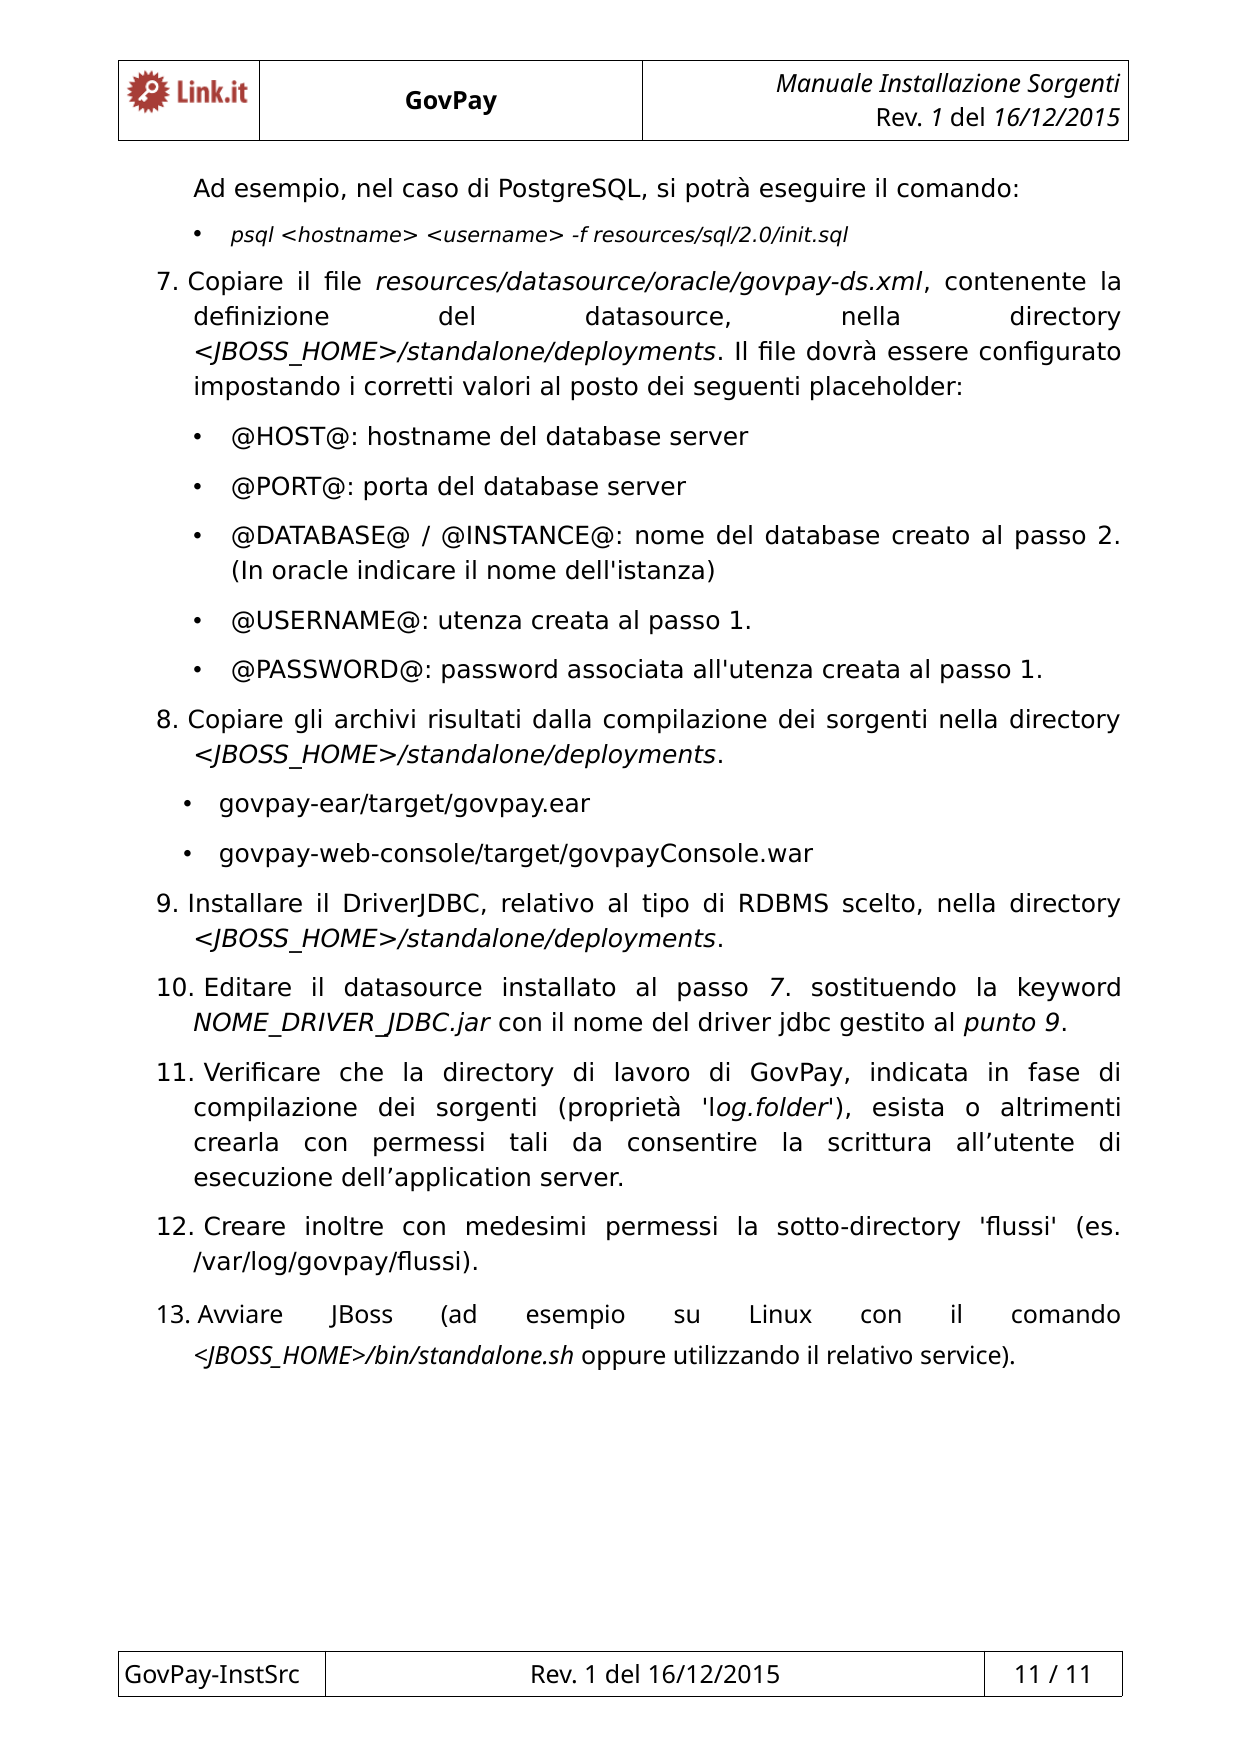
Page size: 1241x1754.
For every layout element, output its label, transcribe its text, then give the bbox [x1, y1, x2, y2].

list Copiare il file resources/datasource/oracle/govpay-ds.xml, contenente la definizione del datasource, nella directory <JBOSS_HOME>/standalone/deployments. Il file dovrà essere configurato impostando i corretti valori al posto dei seguenti placeholder: [156, 268, 1122, 402]
list govpay-ear/target/govpay.ear [183, 790, 1122, 819]
list psql <hostname> <username> -f resources/sql/2.0/init.sql [193, 223, 1122, 248]
list Creare inoltre con medesimi permessi la sotto-directory 'flussi' (es. /var/log/govpay/flussi). [156, 1213, 1122, 1277]
list Installare il DriverJDBC, relativo al tipo di RDBMS scelto, nella directory <JBOSS_HOME>/standalone/deployments. [156, 889, 1122, 953]
list Avviare JBoss (ad esempio su Linux con il comando <JBOSS_HOME>/bin/standalone.sh oppure utilizzando il relativo service). [156, 1297, 1122, 1372]
list Ad esempio, nel caso di PostgreSQL, si potrà eseguire il comando: [156, 174, 1122, 203]
list govpay-web-console/target/govpayConsole.war [183, 839, 1122, 868]
list @DATABASE@ / @INSTANCE@: nome del database creato al passo 2. (In oracle indicare il nome dell'istanza) [193, 521, 1122, 586]
list @PASSWORD@: password associata all'utenza creata al passo 1. [193, 656, 1122, 685]
list Copiare gli archivi risultati dalla compilazione dei sorgenti nella directory <JBOSS_HOME>/standalone/deployments. [156, 705, 1122, 769]
picture [123, 65, 254, 119]
list @USERNAME@: utenza creata al passo 1. [193, 606, 1122, 635]
list @HOST@: hostname del database server [193, 422, 1122, 451]
list @PORT@: porta del database server [193, 472, 1122, 501]
list Editare il datasource installato al passo 7. sostituendo la keyword NOME_DRIVER_JDBC.jar con il nome del driver jdbc gestito al punto 9. [156, 973, 1122, 1038]
list Verificare che la directory di lavoro di GovPay, indicata in fase di compilazione dei sorgenti (proprietà 'log.folder'), esista o altrimenti crearla con permessi tali da consentire la scrittura all’utente di esecuzione dell’application server. [156, 1058, 1122, 1192]
